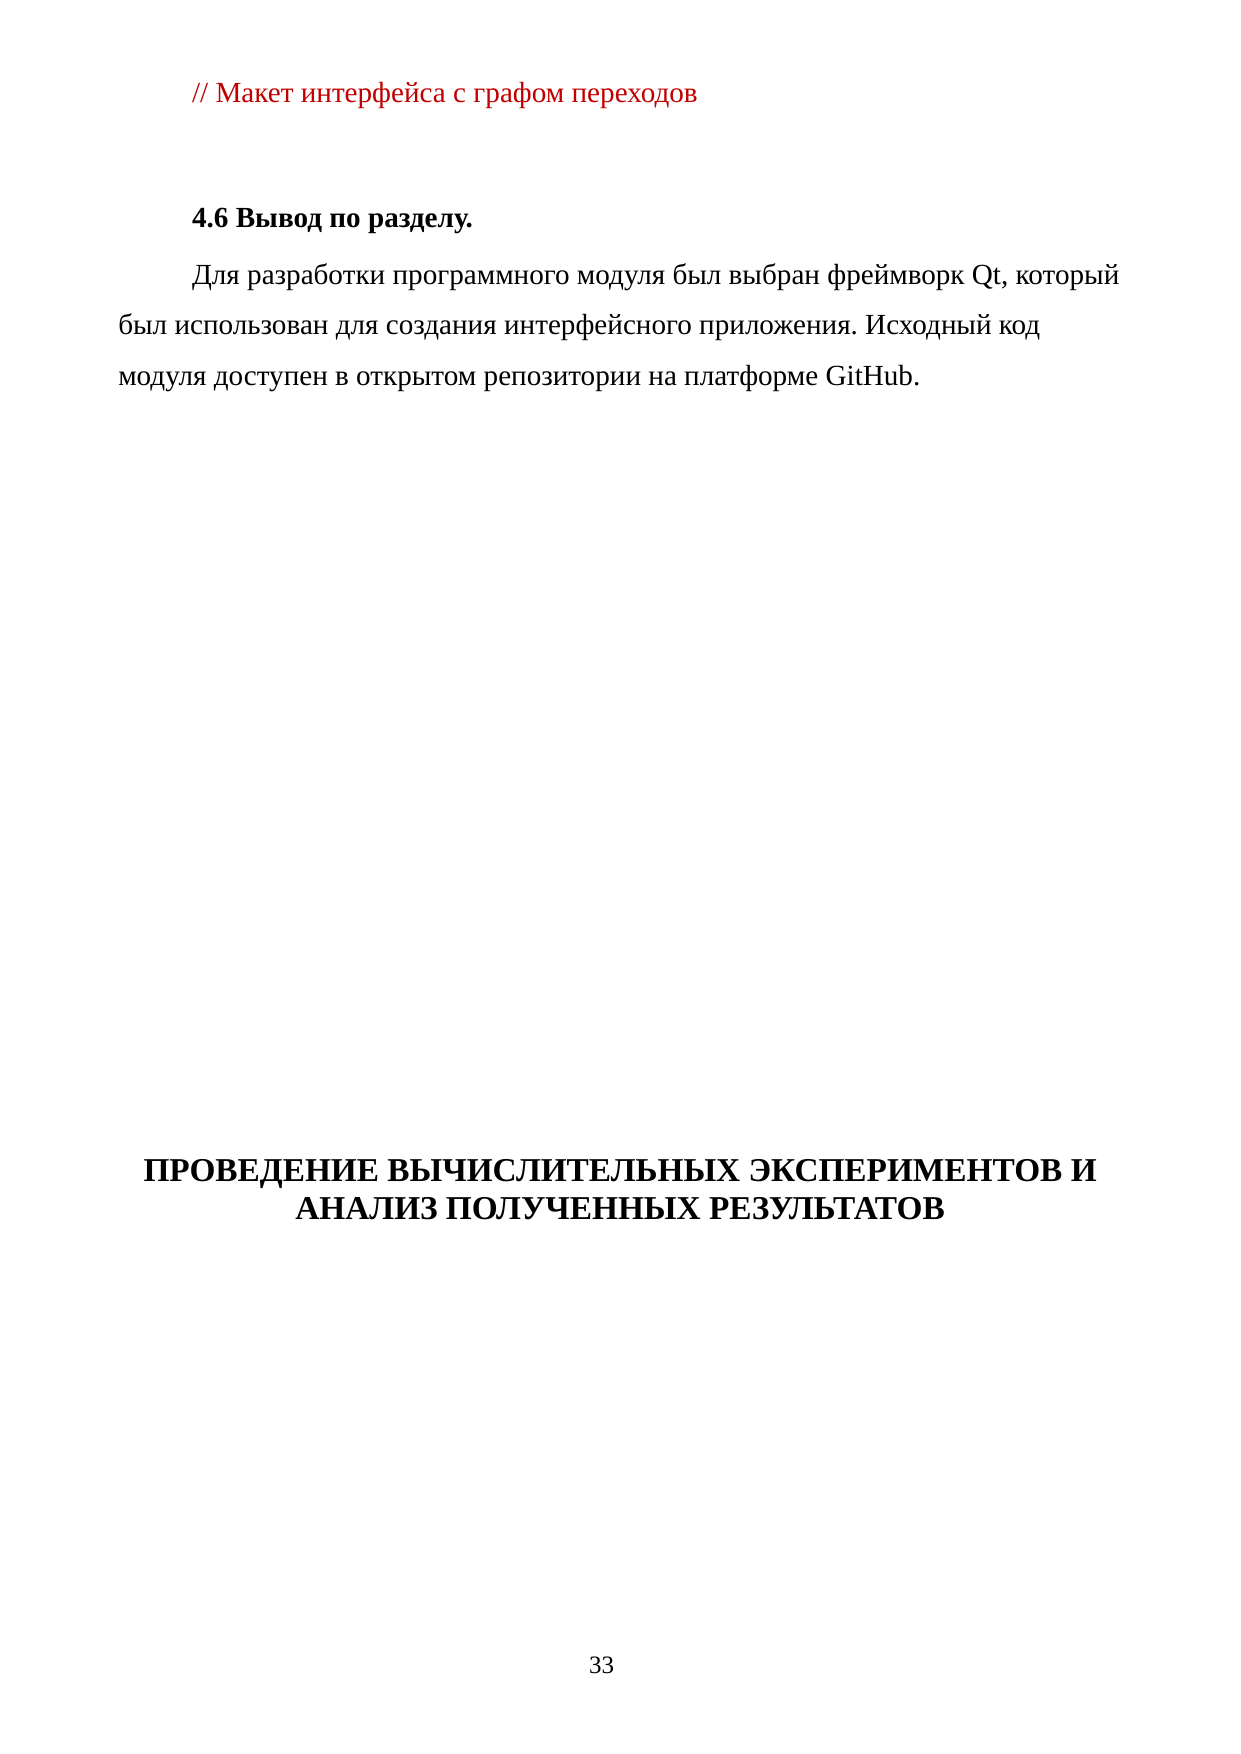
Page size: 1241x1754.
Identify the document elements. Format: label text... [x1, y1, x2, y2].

text // Макет интерфейса с графом переходов [118, 75, 1122, 108]
subtitle 4.6 Вывод по разделу. [118, 201, 1122, 234]
text Для разработки программного модуля был выбран фреймворк Qt, который был использован для создания интерфейсного приложения. Исходный код модуля доступен в открытом репозитории на платформе GitHub. [118, 257, 1122, 391]
subtitle ПРОВЕДЕНИЕ ВЫЧИСЛИТЕЛЬНЫХ ЭКСПЕРИМЕНТОВ И АНАЛИЗ ПОЛУЧЕННЫХ РЕЗУЛЬТАТОВ [118, 1150, 1122, 1227]
